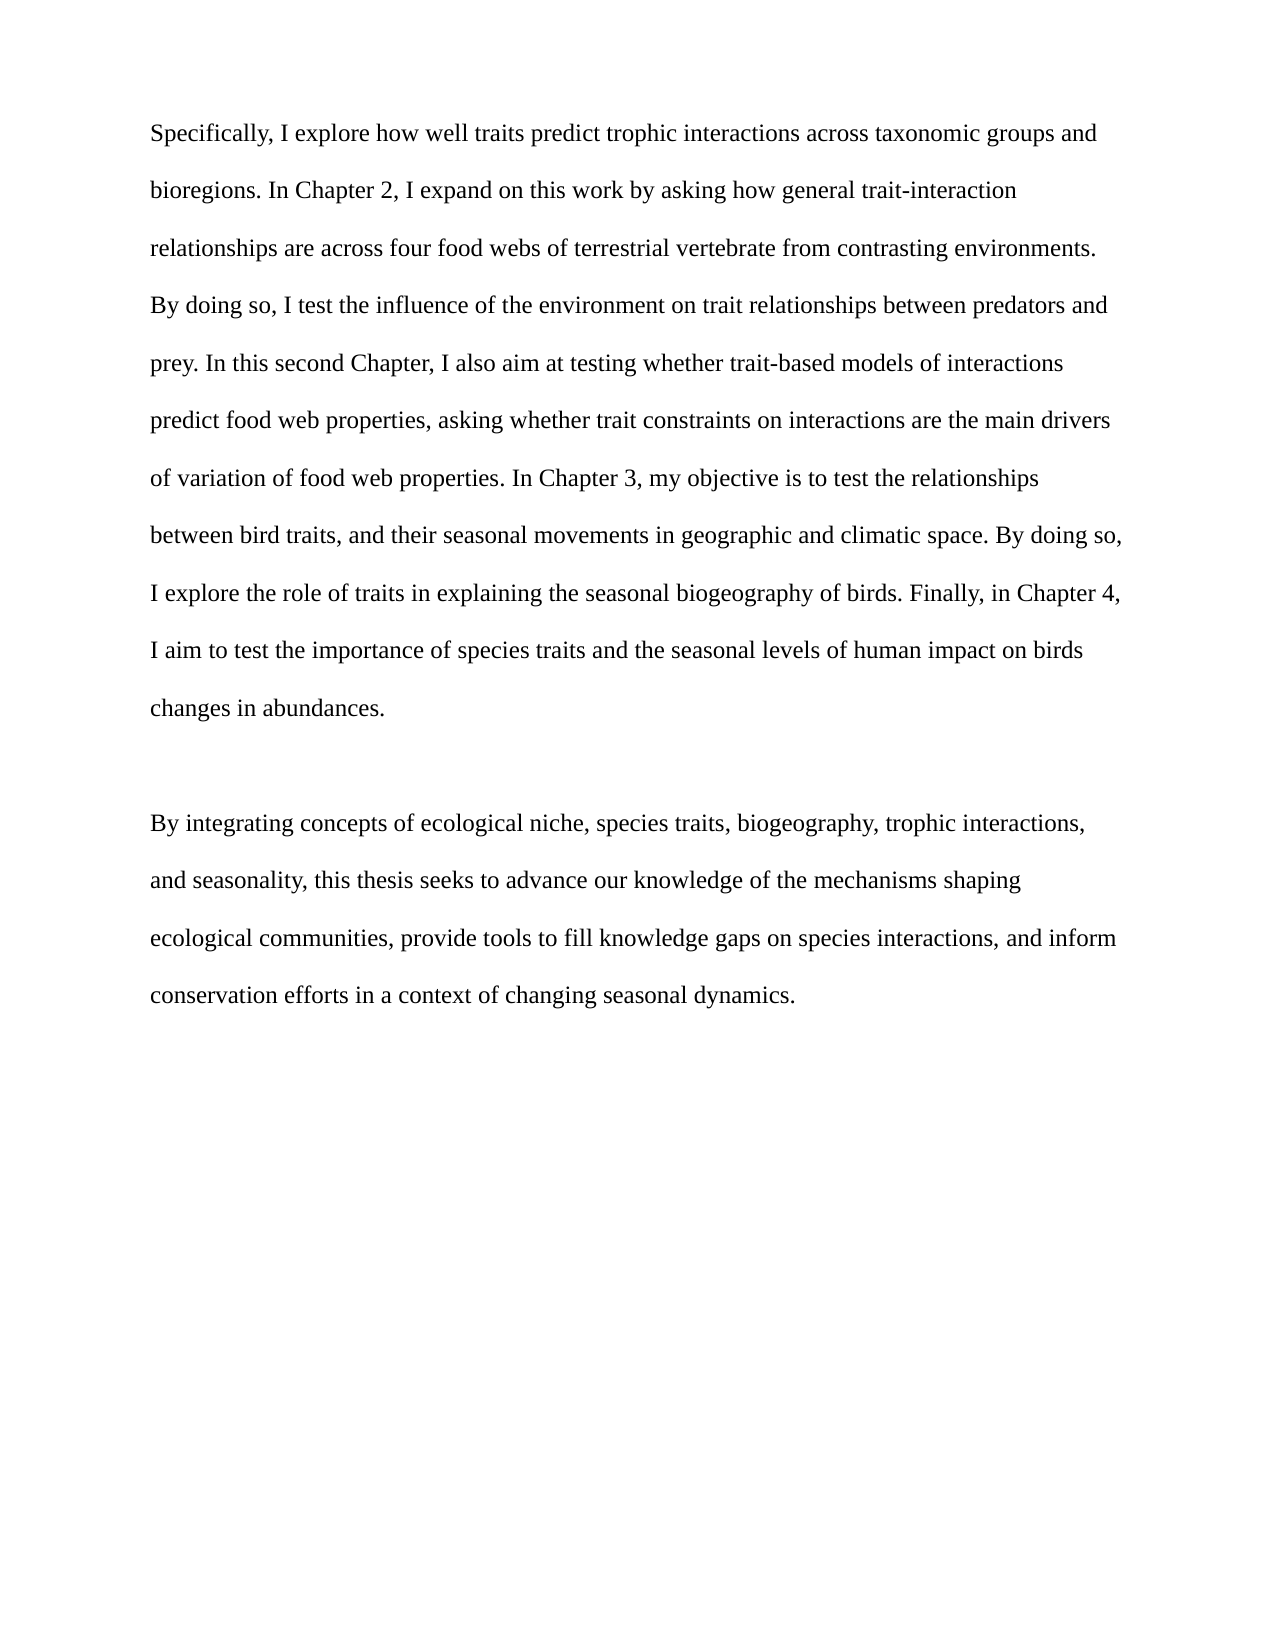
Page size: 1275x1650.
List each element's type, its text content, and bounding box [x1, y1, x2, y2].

text By integrating concepts of ecological niche, species traits, biogeography, trophic interactions, and seasonality, this thesis seeks to advance our knowledge of the mechanisms shaping ecological communities, provide tools to fill knowledge gaps on species interactions, and inform conservation efforts in a context of changing seasonal dynamics. [150, 808, 1125, 1009]
text Specifically, I explore how well traits predict trophic interactions across taxonomic groups and bioregions. In Chapter 2, I expand on this work by asking how general trait-interaction relationships are across four food webs of terrestrial vertebrate from contrasting environments. By doing so, I test the influence of the environment on trait relationships between predators and prey. In this second Chapter, I also aim at testing whether trait-based models of interactions predict food web properties, asking whether trait constraints on interactions are the main drivers of variation of food web properties. In Chapter 3, my objective is to test the relationships between bird traits, and their seasonal movements in geographic and climatic space. By doing so, I explore the role of traits in explaining the seasonal biogeography of birds. Finally, in Chapter 4, I aim to test the importance of species traits and the seasonal levels of human impact on birds changes in abundances. [150, 118, 1125, 722]
